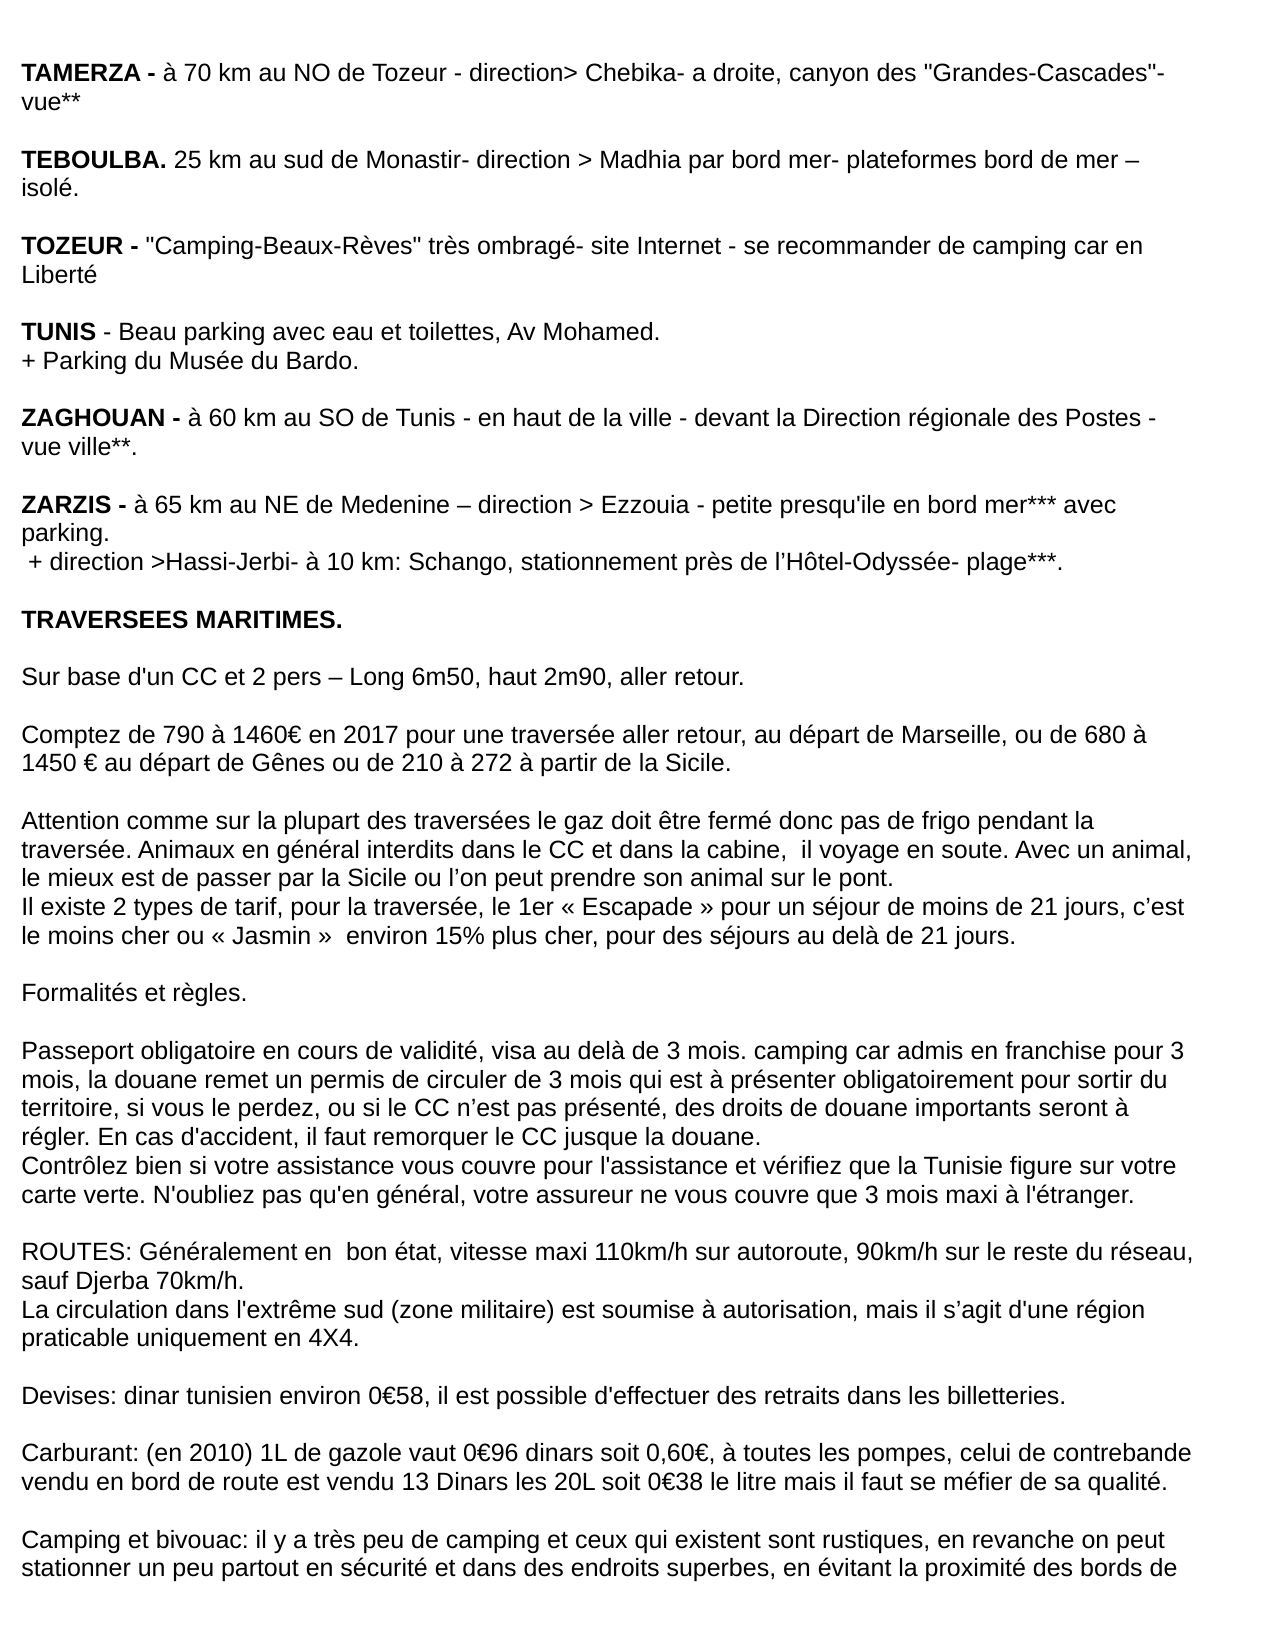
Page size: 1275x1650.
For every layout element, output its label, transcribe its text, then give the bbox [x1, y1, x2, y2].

text La circulation dans l'extrême sud (zone militaire) est soumise à autorisation, mais il s’agit d'une région praticable uniquement en 4X4. [21, 1294, 1196, 1352]
text ROUTES: Généralement en bon état, vitesse maxi 110km/h sur autoroute, 90km/h sur le reste du réseau, sauf Djerba 70km/h. [21, 1237, 1196, 1294]
text Comptez de 790 à 1460€ en 2017 pour une traversée aller retour, au départ de Marseille, ou de 680 à 1450 € au départ de Gênes ou de 210 à 272 à partir de la Sicile. [21, 719, 1196, 777]
text Sur base d'un CC et 2 pers – Long 6m50, haut 2m90, aller retour. [21, 662, 1196, 691]
text ZAGHOUAN - à 60 km au SO de Tunis - en haut de la ville - devant la Direction régionale des Postes - vue ville**. [21, 403, 1196, 461]
text + direction >Hassi-Jerbi- à 10 km: Schango, stationnement près de l’Hôtel-Odyssée- plage***. [21, 547, 1196, 576]
text TOZEUR - "Camping-Beaux-Rèves" très ombragé- site Internet - se recommander de camping car en Liberté [21, 231, 1196, 288]
text TRAVERSEES MARITIMES. [21, 604, 1196, 633]
text Devises: dinar tunisien environ 0€58, il est possible d'effectuer des retraits dans les billetteries. [21, 1381, 1196, 1409]
text Il existe 2 types de tarif, pour la traversée, le 1er « Escapade » pour un séjour de moins de 21 jours, c’est le moins cher ou « Jasmin » environ 15% plus cher, pour des séjours au delà de 21 jours. [21, 892, 1196, 949]
text TAMERZA - à 70 km au NO de Tozeur - direction> Chebika- a droite, canyon des "Grandes-Cascades"- vue** [21, 58, 1196, 116]
text ZARZIS - à 65 km au NE de Medenine – direction > Ezzouia - petite presqu'ile en bord mer*** avec parking. [21, 489, 1196, 547]
text TEBOULBA. 25 km au sud de Monastir- direction > Madhia par bord mer- plateformes bord de mer – isolé. [21, 144, 1196, 202]
text Formalités et règles. [21, 978, 1196, 1007]
text Contrôlez bien si votre assistance vous couvre pour l'assistance et vérifiez que la Tunisie figure sur votre carte verte. N'oubliez pas qu'en général, votre assureur ne vous couvre que 3 mois maxi à l'étranger. [21, 1151, 1196, 1208]
text Attention comme sur la plupart des traversées le gaz doit être fermé donc pas de frigo pendant la traversée. Animaux en général interdits dans le CC et dans la cabine, il voyage en soute. Avec un animal, le mieux est de passer par la Sicile ou l’on peut prendre son animal sur le pont. [21, 806, 1196, 892]
text + Parking du Musée du Bardo. [21, 346, 1196, 374]
text Camping et bivouac: il y a très peu de camping et ceux qui existent sont rustiques, en revanche on peut stationner un peu partout en sécurité et dans des endroits superbes, en évitant la proximité des bords de [21, 1524, 1196, 1582]
text Passeport obligatoire en cours de validité, visa au delà de 3 mois. camping car admis en franchise pour 3 mois, la douane remet un permis de circuler de 3 mois qui est à présenter obligatoirement pour sortir du territoire, si vous le perdez, ou si le CC n’est pas présenté, des droits de douane importants seront à régler. En cas d'accident, il faut remorquer le CC jusque la douane. [21, 1036, 1196, 1151]
text TUNIS - Beau parking avec eau et toilettes, Av Mohamed. [21, 317, 1196, 346]
text Carburant: (en 2010) 1L de gazole vaut 0€96 dinars soit 0,60€, à toutes les pompes, celui de contrebande vendu en bord de route est vendu 13 Dinars les 20L soit 0€38 le litre mais il faut se méfier de sa qualité. [21, 1438, 1196, 1496]
